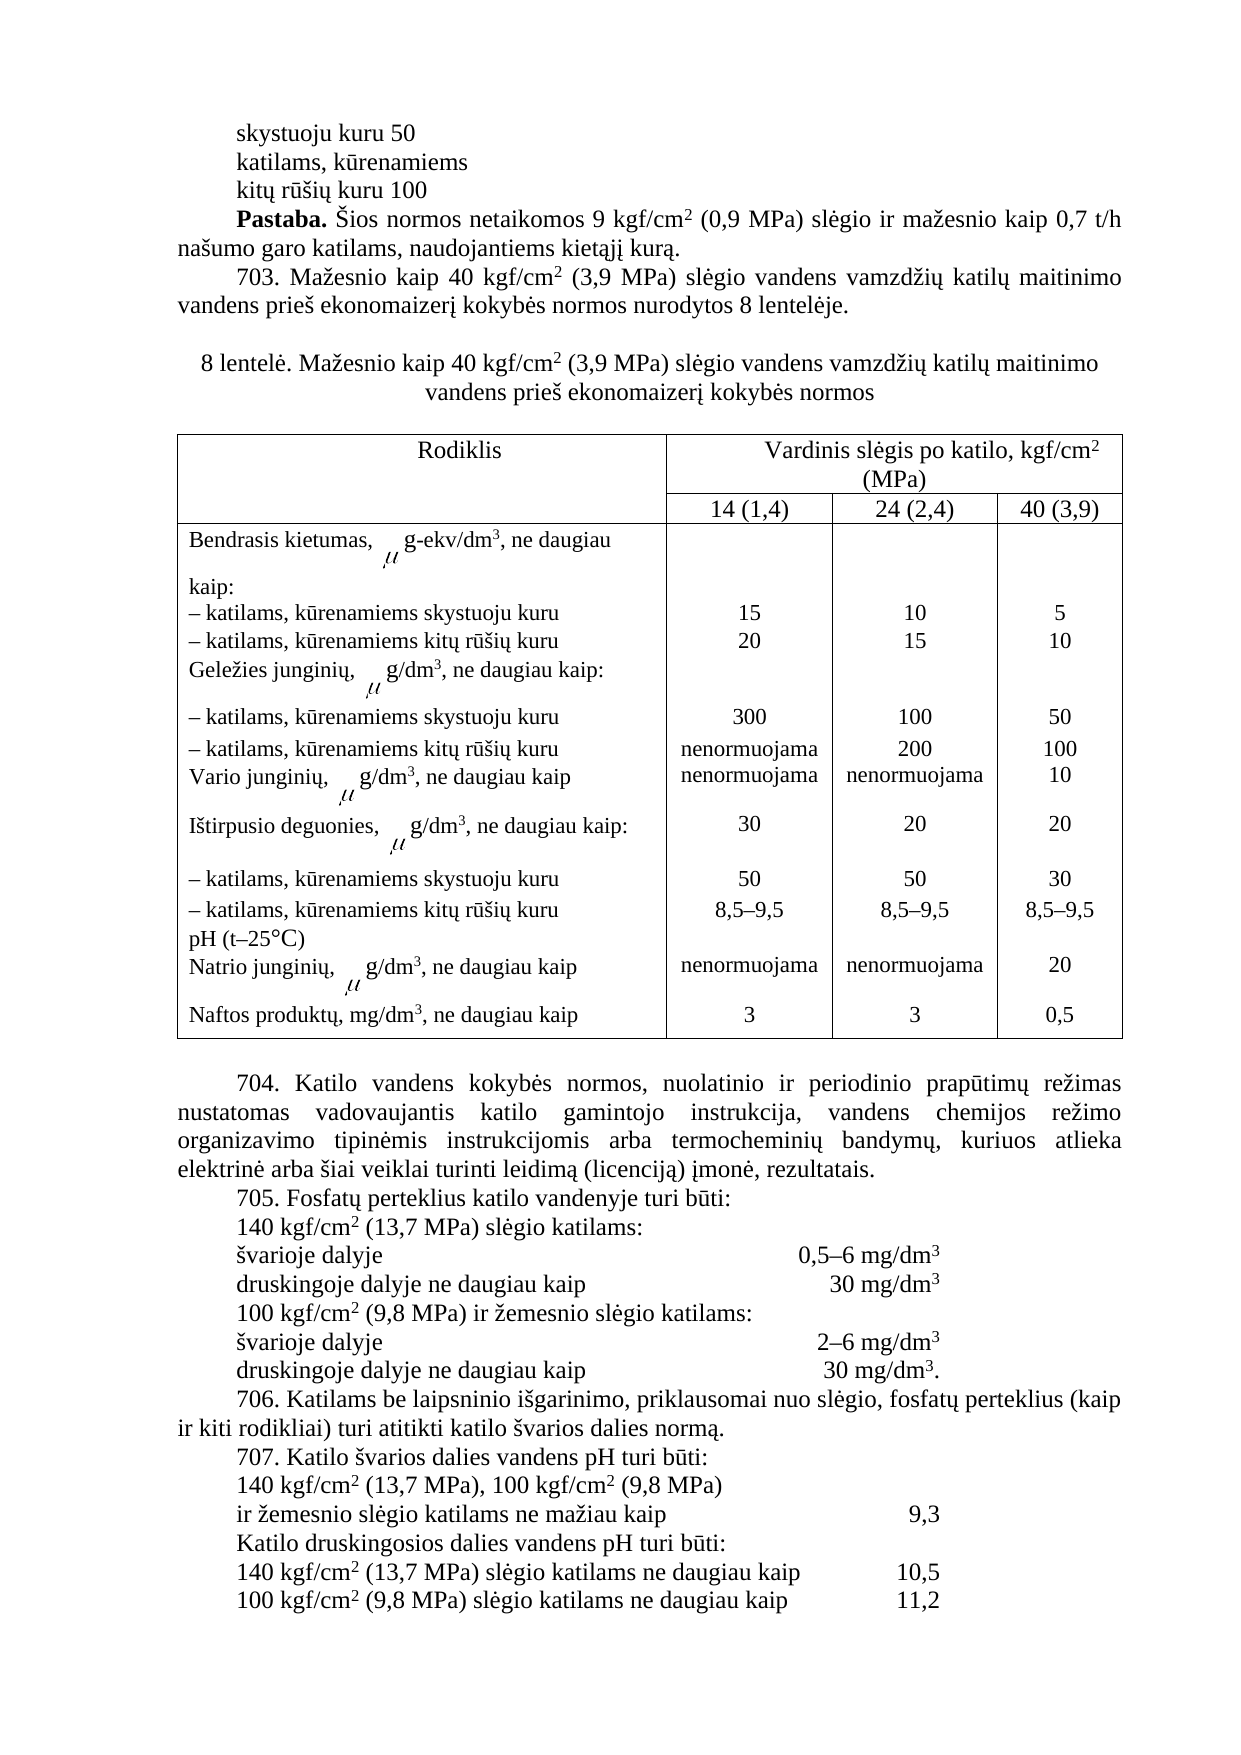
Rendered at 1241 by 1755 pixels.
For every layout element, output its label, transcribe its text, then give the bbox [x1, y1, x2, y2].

table_cell Ištirpusio deguonies, miug/dm3, ne daugiau kaip: [178, 810, 666, 865]
text švarioje dalyje 0,5–6 mg/dm3 [177, 1241, 1122, 1269]
table_cell 300 [667, 703, 832, 734]
table_cell – katilams, kūrenamiems kitų rūšių kuru [178, 628, 666, 654]
table_cell 20 [667, 628, 832, 654]
text 706. Katilams be laipsninio išgarinimo, priklausomai nuo slėgio, fosfatų perteklius (kaip ir kiti rodikliai) turi atitikti katilo švarios dalies normą. [177, 1384, 1122, 1442]
table_cell 200 [833, 735, 997, 761]
table_cell 20 [998, 810, 1122, 865]
table_cell [833, 654, 997, 703]
table_cell 10 [998, 628, 1122, 654]
text 705. Fosfatų perteklius katilo vandenyje turi būti: [177, 1183, 1122, 1212]
text 8 lentelė. Mažesnio kaip 40 kgf/cm2 (3,9 MPa) slėgio vandens vamzdžių katilų maitinimo vandens prieš ekonomaizerį kokybės normos [177, 348, 1122, 406]
text Katilo druskingosios dalies vandens pH turi būti: [177, 1528, 1122, 1557]
text 100 kgf/cm2 (9,8 MPa) ir žemesnio slėgio katilams: [177, 1298, 1122, 1327]
table_cell 15 [833, 628, 997, 654]
table_cell [667, 654, 832, 703]
table_header Rodiklis [178, 435, 666, 523]
table_cell 8,5–9,5 [667, 896, 832, 951]
table_cell 3 [833, 1001, 997, 1038]
table_cell nenormuojama [833, 951, 997, 1001]
table_cell 10 [833, 600, 997, 628]
text druskingoje dalyje ne daugiau kaip 30 mg/dm3 [177, 1269, 1122, 1298]
table_cell 24 (2,4) [833, 494, 997, 523]
table_cell 3 [667, 1001, 832, 1038]
text 140 kgf/cm2 (13,7 MPa) slėgio katilams: [177, 1212, 1122, 1241]
table_cell nenormuojama [667, 951, 832, 1001]
text 703. Mažesnio kaip 40 kgf/cm2 (3,9 MPa) slėgio vandens vamzdžių katilų maitinimo vandens prieš ekonomaizerį kokybės normos nurodytos 8 lentelėje. [177, 262, 1122, 319]
table_cell 50 [833, 865, 997, 896]
table_cell Geležies junginių, miug/dm3, ne daugiau kaip: [178, 654, 666, 703]
table_cell [667, 524, 832, 599]
table_cell nenormuojama [667, 761, 832, 810]
table_cell 50 [667, 865, 832, 896]
text druskingoje dalyje ne daugiau kaip 30 mg/dm3. [177, 1356, 1122, 1384]
text kitų rūšių kuru 100 [177, 176, 1122, 204]
table_cell 5 [998, 600, 1122, 628]
table_cell 15 [667, 600, 832, 628]
table_cell [833, 524, 997, 599]
table_cell – katilams, kūrenamiems kitų rūšių kuru pH (t–25°C) [178, 896, 666, 951]
table_cell – katilams, kūrenamiems skystuoju kuru [178, 865, 666, 896]
table_cell – katilams, kūrenamiems kitų rūšių kuru [178, 735, 666, 761]
text švarioje dalyje 2–6 mg/dm3 [177, 1327, 1122, 1356]
table_cell 100 [833, 703, 997, 734]
text ir žemesnio slėgio katilams ne mažiau kaip 9,3 [177, 1499, 1122, 1528]
table_cell 50 [998, 703, 1122, 734]
table_cell 30 [998, 865, 1122, 896]
table_cell 0,5 [998, 1001, 1122, 1038]
table_cell 30 [667, 810, 832, 865]
table_cell 8,5–9,5 [998, 896, 1122, 951]
table_header Vardinis slėgis po katilo, kgf/cm2 (MPa) [667, 435, 1122, 493]
text katilams, kūrenamiems [177, 147, 1122, 176]
table_cell – katilams, kūrenamiems skystuoju kuru [178, 600, 666, 628]
text 707. Katilo švarios dalies vandens pH turi būti: [177, 1442, 1122, 1471]
table_cell Natrio junginių, miug/dm3, ne daugiau kaip [178, 951, 666, 1001]
text 140 kgf/cm2 (13,7 MPa) slėgio katilams ne daugiau kaip 10,5 [177, 1557, 1122, 1586]
table_cell Bendrasis kietumas, miug-ekv/dm3, ne daugiau kaip: [178, 524, 666, 599]
table_cell 40 (3,9) [998, 494, 1122, 523]
text 704. Katilo vandens kokybės normos, nuolatinio ir periodinio prapūtimų režimas nustatomas vadovaujantis katilo gamintojo instrukcija, vandens chemijos režimo organizavimo tipinėmis instrukcijomis arba termocheminių bandymų, kuriuos atlieka elektrinė arba šiai veiklai turinti leidimą (licenciją) įmonė, rezultatais. [177, 1068, 1122, 1183]
text 140 kgf/cm2 (13,7 MPa), 100 kgf/cm2 (9,8 MPa) [177, 1471, 1122, 1499]
table_cell 20 [833, 810, 997, 865]
table_cell 20 [998, 951, 1122, 1001]
table_cell nenormuojama [667, 735, 832, 761]
table_cell 14 (1,4) [667, 494, 832, 523]
table_cell – katilams, kūrenamiems skystuoju kuru [178, 703, 666, 734]
table_cell Vario junginių, miug/dm3, ne daugiau kaip [178, 761, 666, 810]
table_cell nenormuojama [833, 761, 997, 810]
table_cell 8,5–9,5 [833, 896, 997, 951]
table_cell [998, 654, 1122, 703]
table_cell 100 [998, 735, 1122, 761]
table_cell 10 [998, 761, 1122, 810]
table_cell Naftos produktų, mg/dm3, ne daugiau kaip [178, 1001, 666, 1038]
text skystuoju kuru 50 [177, 118, 1122, 147]
text 100 kgf/cm2 (9,8 MPa) slėgio katilams ne daugiau kaip 11,2 [177, 1586, 1122, 1614]
table_cell [998, 524, 1122, 599]
text Pastaba. Šios normos netaikomos 9 kgf/cm2 (0,9 MPa) slėgio ir mažesnio kaip 0,7 t/h našumo garo katilams, naudojantiems kietąjį kurą. [177, 204, 1122, 262]
